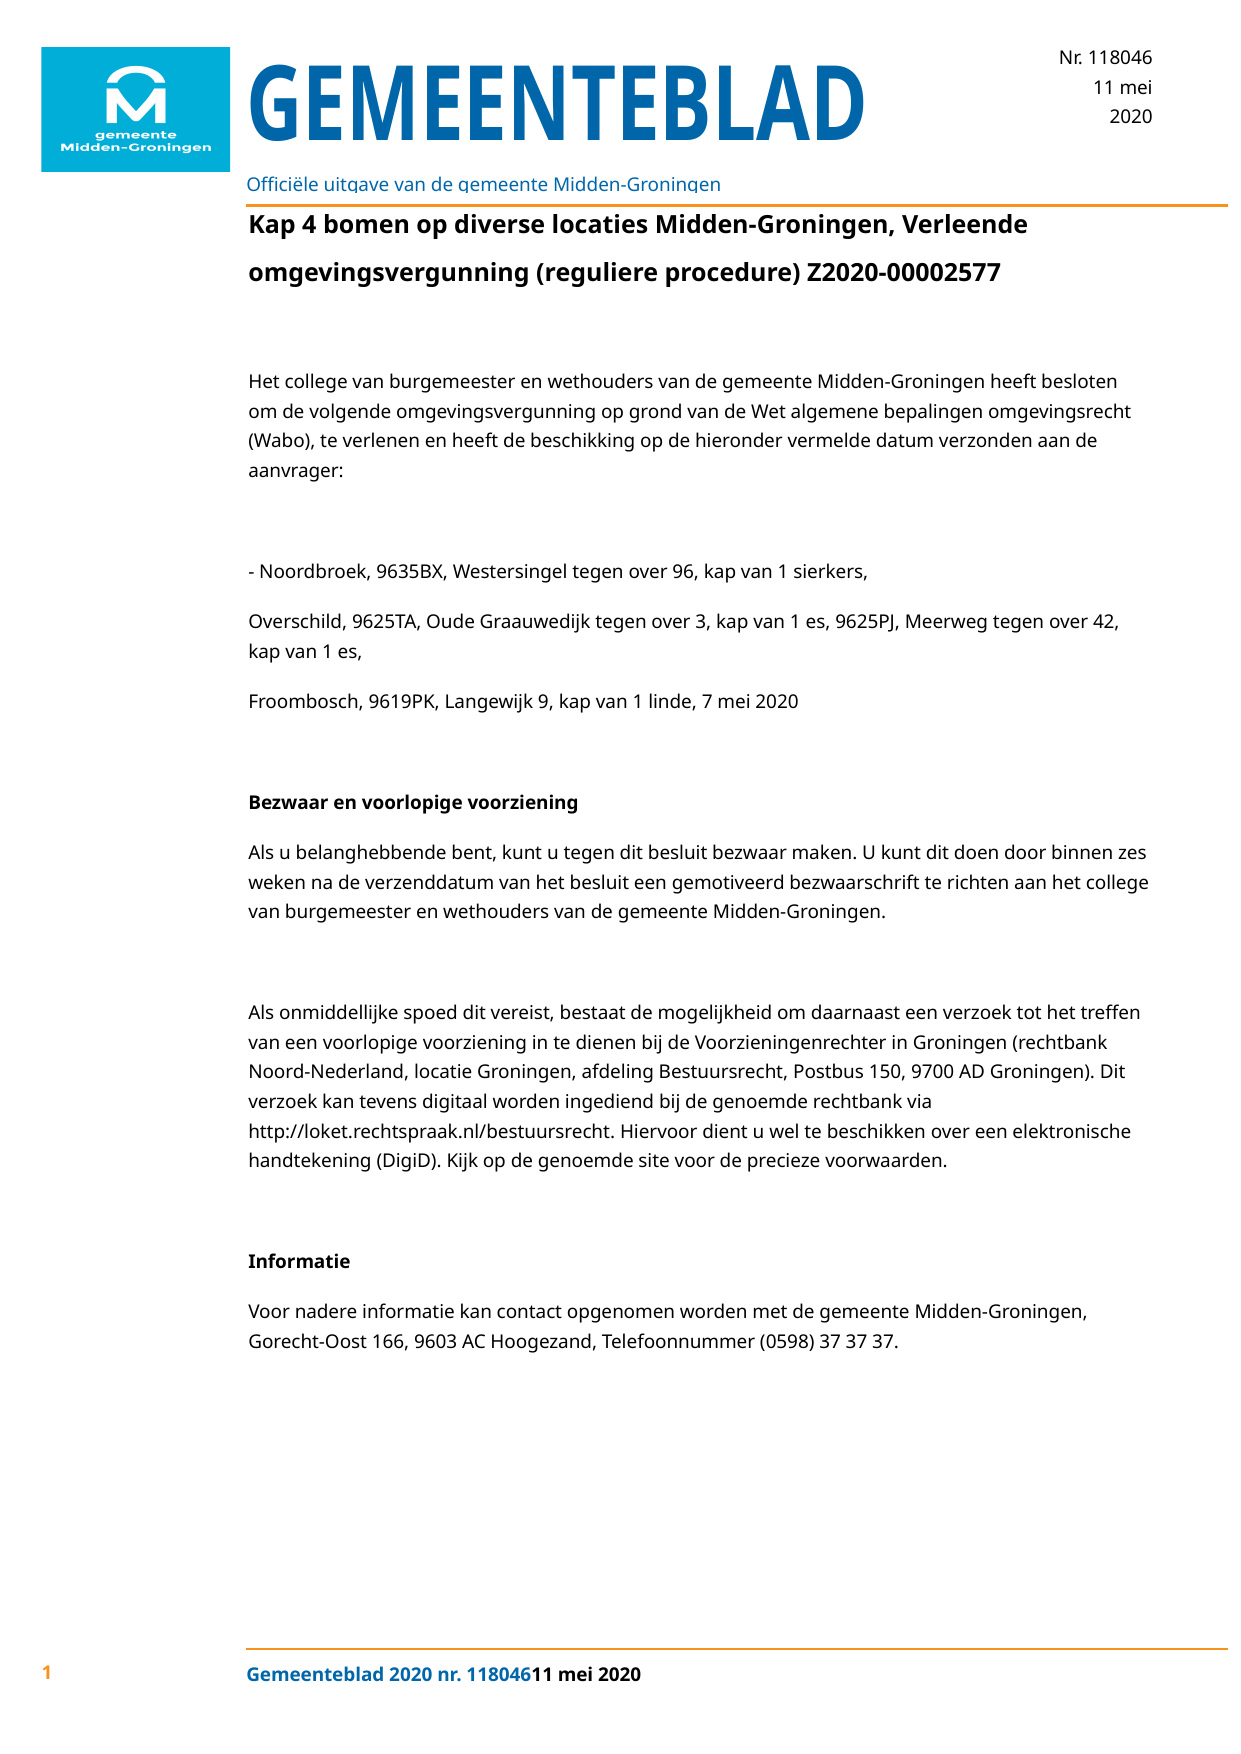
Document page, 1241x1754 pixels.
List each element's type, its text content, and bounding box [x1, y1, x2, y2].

text Informatie [248, 1248, 1152, 1274]
text Als u belanghebbende bent, kunt u tegen dit besluit bezwaar maken. U kunt dit doen door binnen zes weken na de verzenddatum van het besluit een gemotiveerd bezwaarschrift te richten aan het college van burgemeester en wethouders van de gemeente Midden-Groningen. [248, 839, 1152, 924]
text Bezwaar en voorlopige voorziening [248, 789, 1152, 815]
text Als onmiddellijke spoed dit vereist, bestaat de mogelijkheid om daarnaast een verzoek tot het treffen van een voorlopige voorziening in te dienen bij de Voorzieningenrechter in Groningen (rechtbank Noord-Nederland, locatie Groningen, afdeling Bestuursrecht, Postbus 150, 9700 AD Groningen). Dit verzoek kan tevens digitaal worden ingediend bij de genoemde rechtbank via http://loket.rechtspraak.nl/bestuursrecht. Hiervoor dient u wel te beschikken over een elektronische handtekening (DigiD). Kijk op de genoemde site voor de precieze voorwaarden. [248, 999, 1152, 1173]
text Het college van burgemeester en wethouders van de gemeente Midden-Groningen heeft besloten om de volgende omgevingsvergunning op grond van de Wet algemene bepalingen omgevingsrecht (Wabo), te verlenen en heeft de beschikking op de hieronder vermelde datum verzonden aan de aanvrager: [248, 368, 1152, 483]
text Voor nadere informatie kan contact opgenomen worden met de gemeente Midden-Groningen, Gorecht-Oost 166, 9603 AC Hoogezand, Telefoonnummer (0598) 37 37 37. [248, 1299, 1152, 1354]
text - Noordbroek, 9635BX, Westersingel tegen over 96, kap van 1 sierkers, [248, 558, 1152, 584]
text Kap 4 bomen op diverse locaties Midden-Groningen, Verleende omgevingsvergunning (reguliere procedure) Z2020-00002577 [248, 207, 1152, 288]
text Overschild, 9625TA, Oude Graauwedijk tegen over 3, kap van 1 es, 9625PJ, Meerweg tegen over 42, kap van 1 es, [248, 608, 1152, 664]
picture [108, 66, 164, 82]
text Froombosch, 9619PK, Langewijk 9, kap van 1 linde, 7 mei 2020 [248, 688, 1152, 714]
picture [107, 89, 165, 122]
picture [184, 146, 190, 153]
